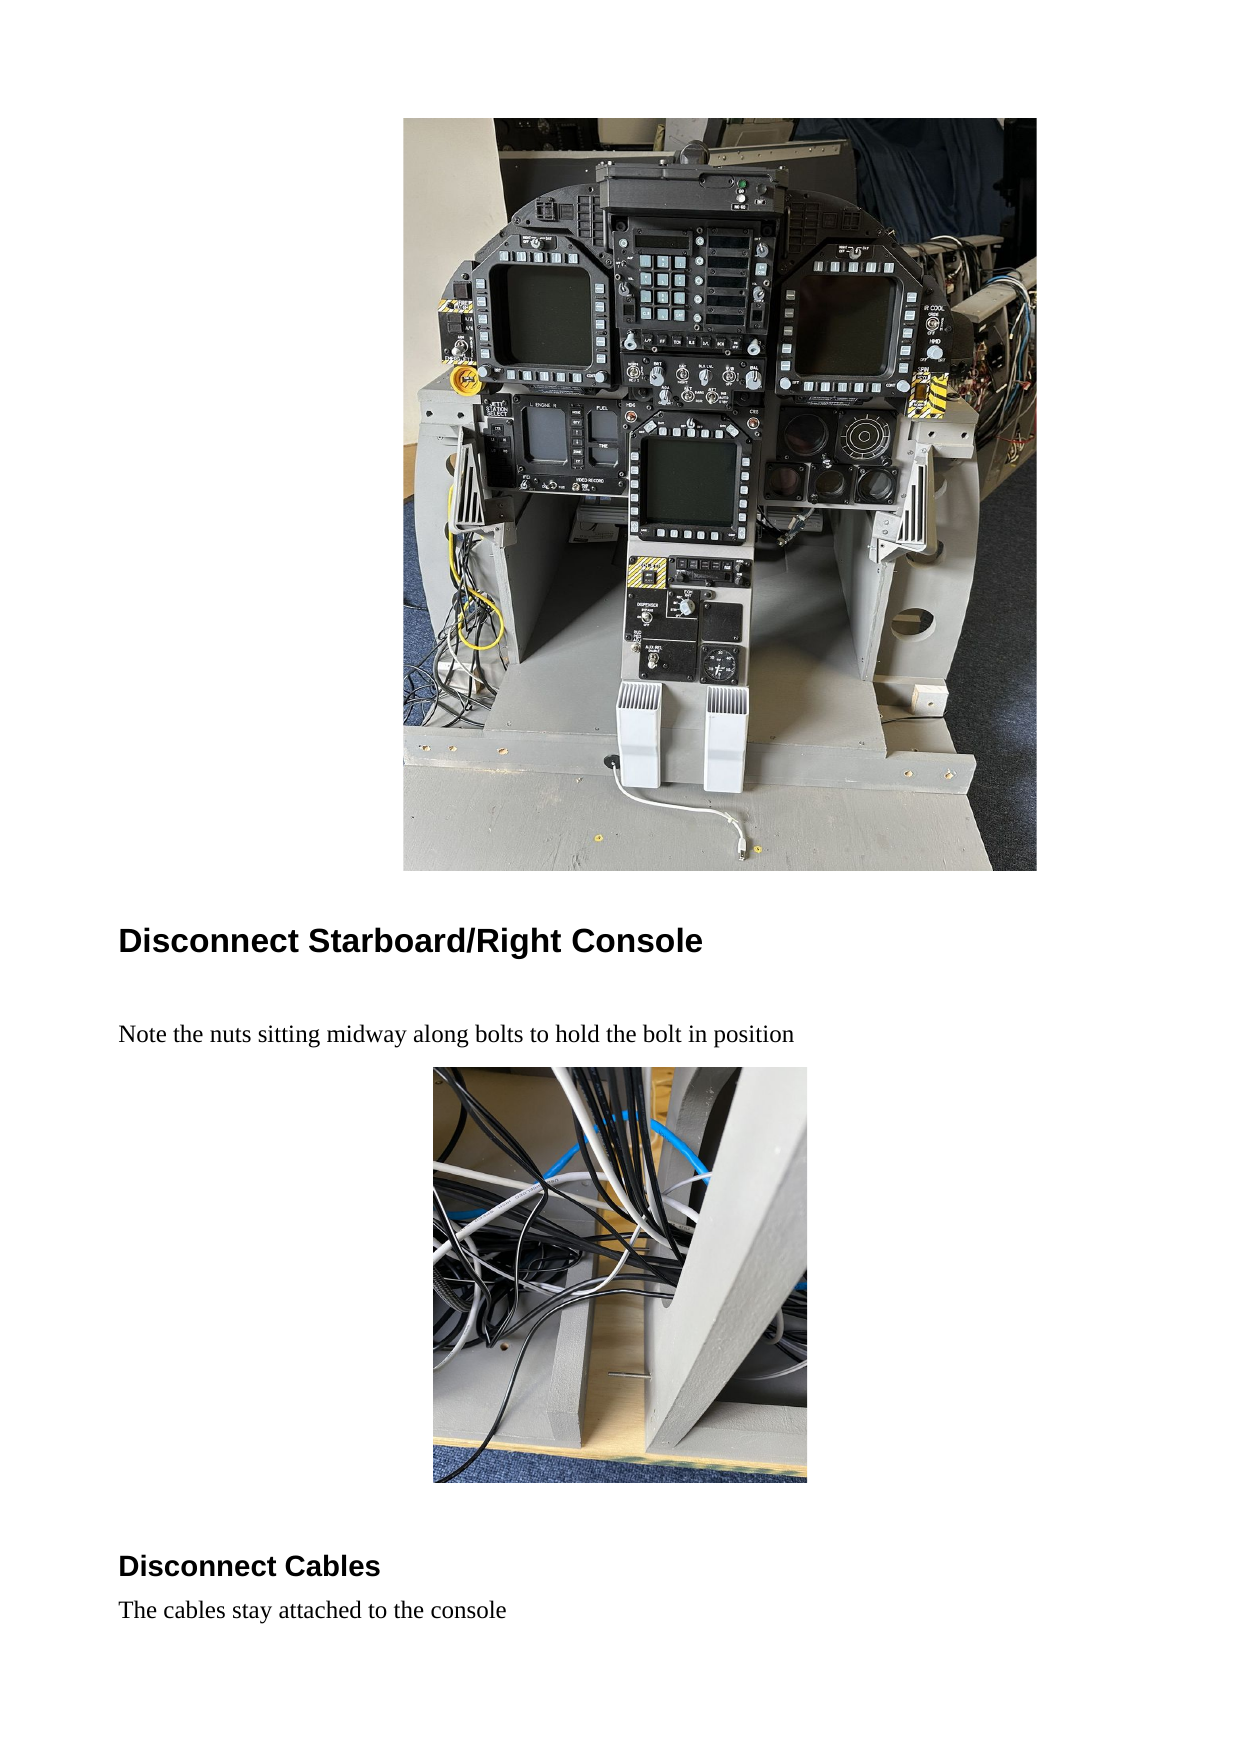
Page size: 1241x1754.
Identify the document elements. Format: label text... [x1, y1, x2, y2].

text Note the nuts sitting midway along bolts to hold the bolt in position [118, 1019, 1122, 1048]
subtitle Disconnect Cables [118, 1549, 1122, 1583]
text The cables stay attached to the console [118, 1595, 1122, 1624]
picture [433, 1067, 808, 1483]
picture [403, 118, 1037, 871]
subtitle Disconnect Starboard/Right Console [118, 921, 1122, 959]
